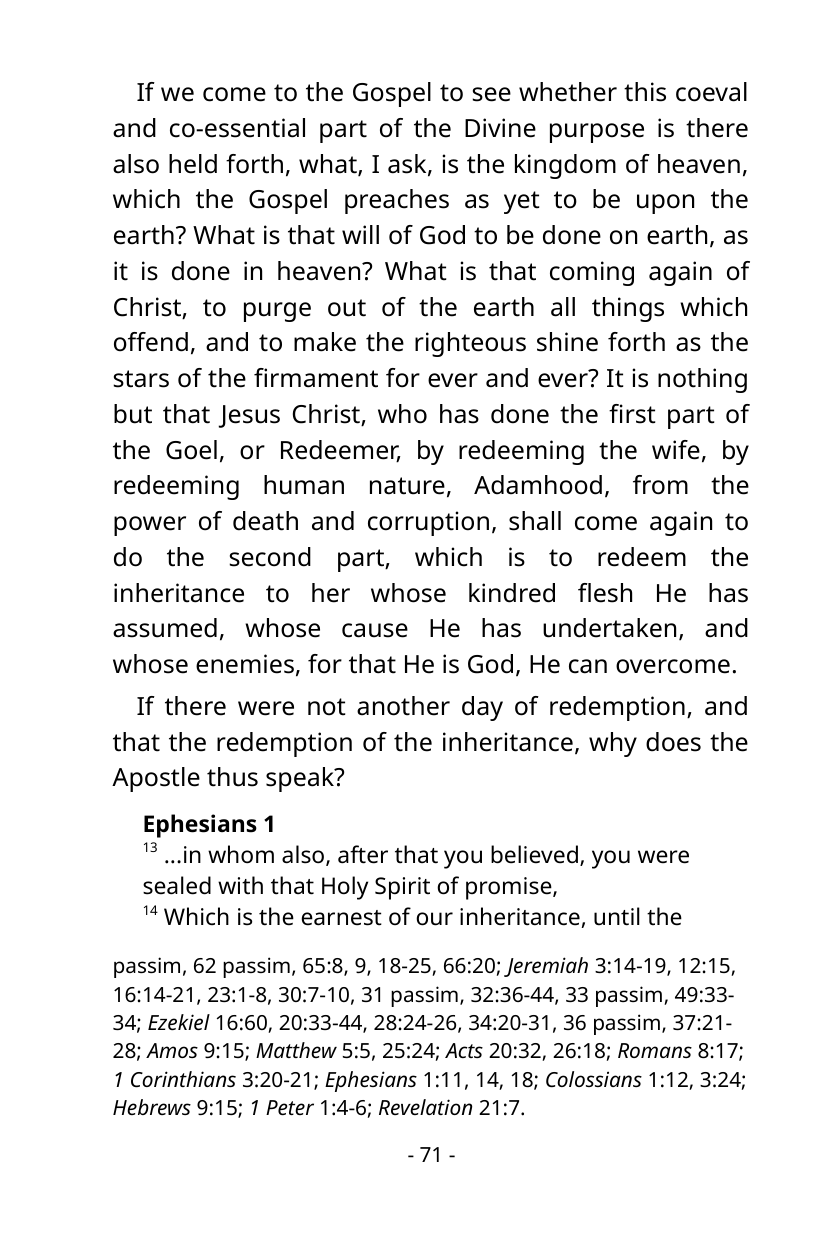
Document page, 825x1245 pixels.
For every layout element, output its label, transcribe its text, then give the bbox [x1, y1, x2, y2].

text If we come to the Gospel to see whether this coeval and co-essential part of the Divine purpose is there also held forth, what, I ask, is the kingdom of heaven, which the Gospel preaches as yet to be upon the earth? What is that will of God to be done on earth, as it is done in heaven? What is that coming again of Christ, to purge out of the earth all things which offend, and to make the righteous shine forth as the stars of the firmament for ever and ever? It is nothing but that Jesus Christ, who has done the first part of the Goel, or Redeemer, by redeeming the wife, by redeeming human nature, Adamhood, from the power of death and corruption, shall come again to do the second part, which is to redeem the inheritance to her whose kindred flesh He has assumed, whose cause He has undertaken, and whose enemies, for that He is God, He can overcome. [112, 75, 750, 681]
text Ephesians 1 [142, 808, 750, 839]
text 13 ...in whom also, after that you believed, you were sealed with that Holy Spirit of promise, [142, 839, 720, 901]
text If there were not another day of redemption, and that the redemption of the inheritance, why does the Apostle thus speak? [112, 688, 750, 794]
text 14 Which is the earnest of our inheritance, until the [142, 901, 720, 933]
text passim, 62 passim, 65:8, 9, 18-25, 66:20; Jeremiah 3:14-19, 12:15, 16:14-21, 23:1-8, 30:7-10, 31 passim, 32:36-44, 33 passim, 49:33-34; Ezekiel 16:60, 20:33-44, 28:24-26, 34:20-31, 36 passim, 37:21-28; Amos 9:15; Matthew 5:5, 25:24; Acts 20:32, 26:18; Romans 8:17; 1 Corinthians 3:20-21; Ephesians 1:11, 14, 18; Colossians 1:12, 3:24; Hebrews 9:15; 1 Peter 1:4-6; Revelation 21:7. [112, 951, 750, 1122]
